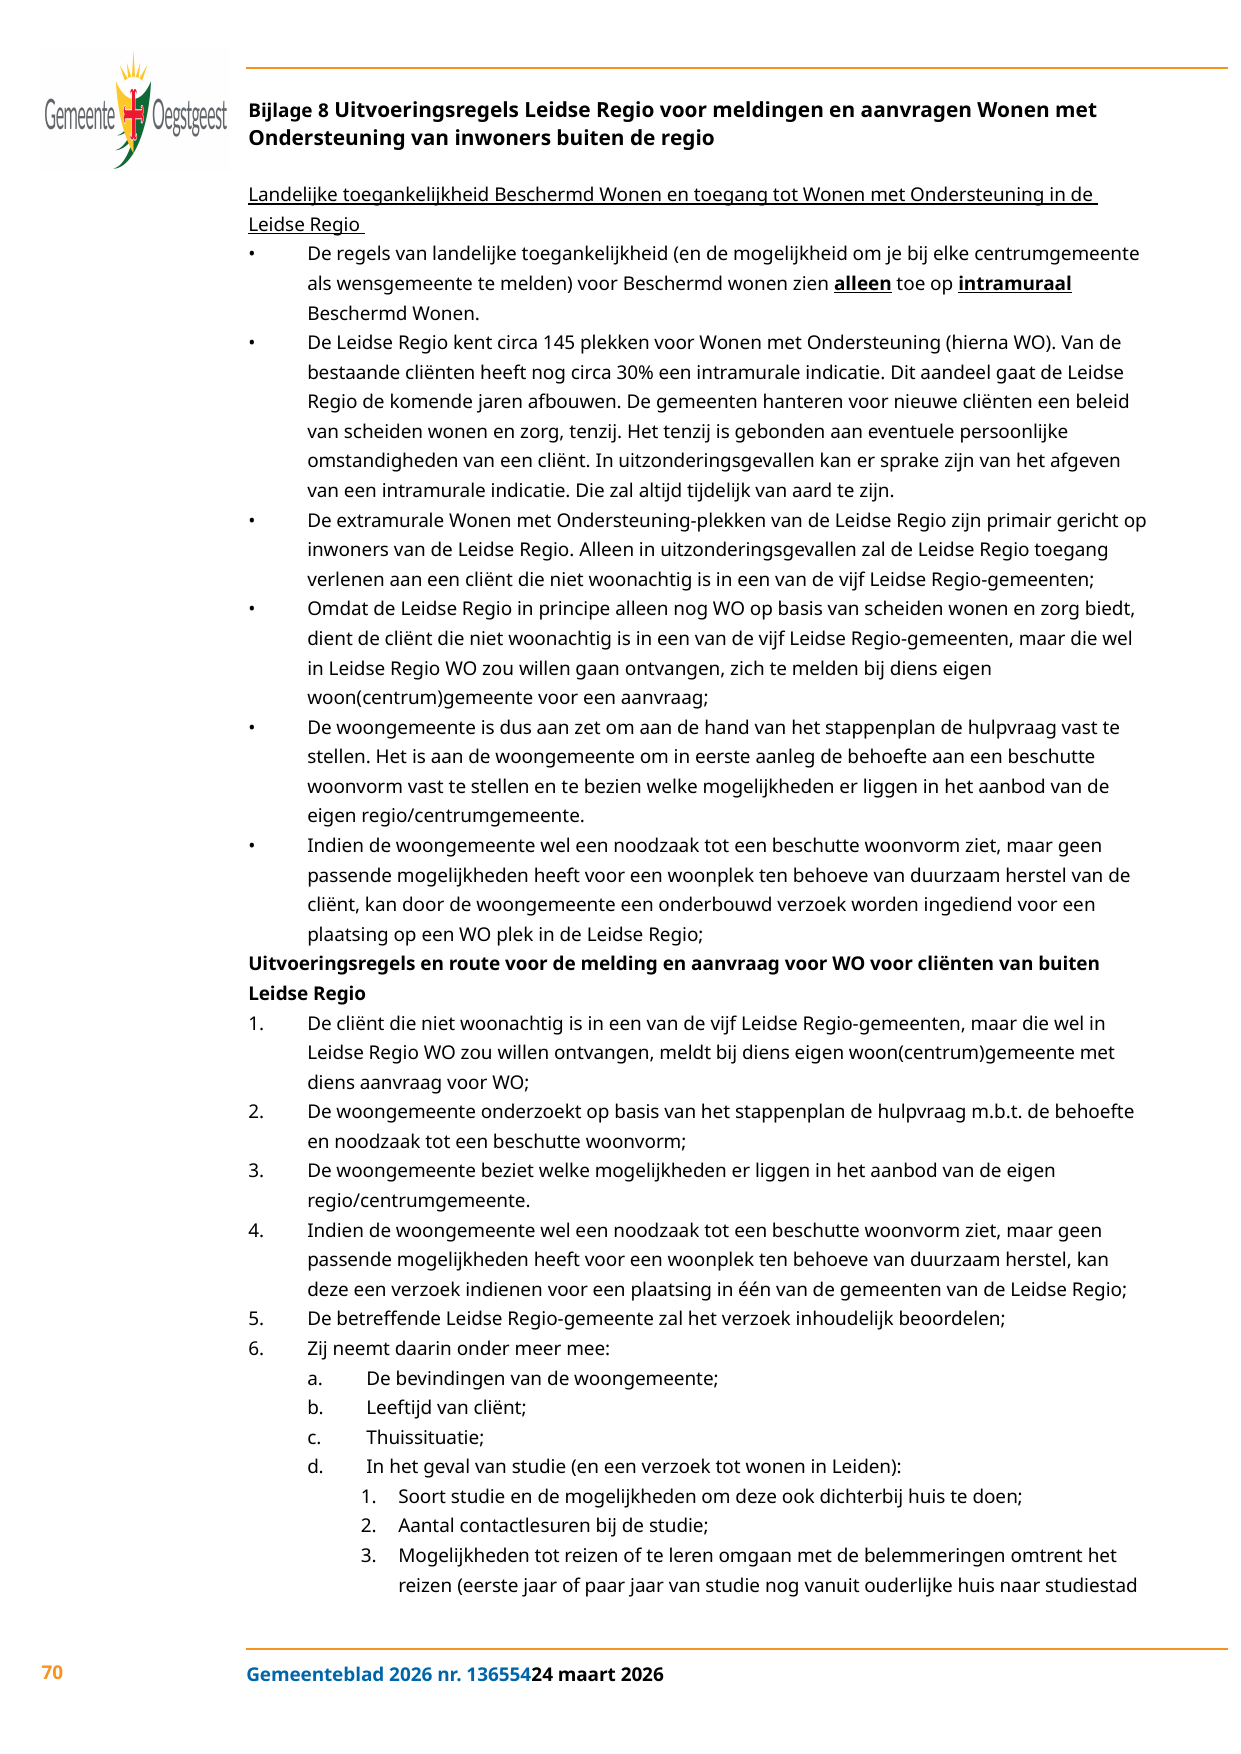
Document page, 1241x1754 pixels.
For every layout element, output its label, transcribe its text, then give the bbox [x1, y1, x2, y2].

text Uitvoeringsregels en route voor de melding en aanvraag voor WO voor cliënten van buiten Leidse Regio [248, 951, 1152, 1006]
list Omdat de Leidse Regio in principe alleen nog WO op basis van scheiden wonen en zorg biedt, dient de cliënt die niet woonachtig is in een van de vijf Leidse Regio-gemeenten, maar die wel in Leidse Regio WO zou willen gaan ontvangen, zich te melden bij diens eigen woon(centrum)gemeente voor een aanvraag; [248, 596, 1152, 710]
list Aantal contactlesuren bij de studie; [361, 1513, 1152, 1538]
list De extramurale Wonen met Ondersteuning-plekken van de Leidse Regio zijn primair gericht op inwoners van de Leidse Regio. Alleen in uitzonderingsgevallen zal de Leidse Regio toegang verlenen aan een cliënt die niet woonachtig is in een van de vijf Leidse Regio-gemeenten; [248, 507, 1152, 592]
text Landelijke toegankelijkheid Beschermd Wonen en toegang tot Wonen met Ondersteuning in de Leidse Regio [248, 181, 1152, 237]
list Indien de woongemeente wel een noodzaak tot een beschutte woonvorm ziet, maar geen passende mogelijkheden heeft voor een woonplek ten behoeve van duurzaam herstel, kan deze een verzoek indienen voor een plaatsing in één van de gemeenten van de Leidse Regio; [248, 1217, 1152, 1302]
list De betreffende Leidse Regio-gemeente zal het verzoek inhoudelijk beoordelen; [248, 1306, 1152, 1331]
list In het geval van studie (en een verzoek tot wonen in Leiden): [307, 1453, 1152, 1479]
list Thuissituatie; [307, 1424, 1152, 1449]
list De bevindingen van de woongemeente; [307, 1365, 1152, 1390]
list De woongemeente is dus aan zet om aan de hand van het stappenplan de hulpvraag vast te stellen. Het is aan de woongemeente om in eerste aanleg de behoefte aan een beschutte woonvorm vast te stellen en te bezien welke mogelijkheden er liggen in het aanbod van de eigen regio/centrumgemeente. [248, 714, 1152, 828]
list De woongemeente onderzoekt op basis van het stappenplan de hulpvraag m.b.t. de behoefte en noodzaak tot een beschutte woonvorm; [248, 1098, 1152, 1154]
list Mogelijkheden tot reizen of te leren omgaan met de belemmeringen omtrent het reizen (eerste jaar of paar jaar van studie nog vanuit ouderlijke huis naar studiestad [361, 1542, 1152, 1597]
list Zij neemt daarin onder meer mee: [248, 1335, 1152, 1361]
list Leeftijd van cliënt; [307, 1394, 1152, 1420]
list De woongemeente beziet welke mogelijkheden er liggen in het aanbod van de eigen regio/centrumgemeente. [248, 1158, 1152, 1213]
list De Leidse Regio kent circa 145 plekken voor Wonen met Ondersteuning (hierna WO). Van de bestaande cliënten heeft nog circa 30% een intramurale indicatie. Dit aandeel gaat de Leidse Regio de komende jaren afbouwen. De gemeenten hanteren voor nieuwe cliënten een beleid van scheiden wonen en zorg, tenzij. Het tenzij is gebonden aan eventuele persoonlijke omstandigheden van een cliënt. In uitzonderingsgevallen kan er sprake zijn van het afgeven van een intramurale indicatie. Die zal altijd tijdelijk van aard te zijn. [248, 329, 1152, 503]
text Bijlage 8 Uitvoeringsregels Leidse Regio voor meldingen en aanvragen Wonen met Ondersteuning van inwoners buiten de regio [248, 95, 1152, 152]
list Soort studie en de mogelijkheden om deze ook dichterbij huis te doen; [361, 1483, 1152, 1509]
list De regels van landelijke toegankelijkheid (en de mogelijkheid om je bij elke centrumgemeente als wensgemeente te melden) voor Beschermd wonen zien alleen toe op intramuraal Beschermd Wonen. [248, 241, 1152, 325]
picture [41, 47, 231, 172]
list Indien de woongemeente wel een noodzaak tot een beschutte woonvorm ziet, maar geen passende mogelijkheden heeft voor een woonplek ten behoeve van duurzaam herstel van de cliënt, kan door de woongemeente een onderbouwd verzoek worden ingediend voor een plaatsing op een WO plek in de Leidse Regio; [248, 832, 1152, 947]
list De cliënt die niet woonachtig is in een van de vijf Leidse Regio-gemeenten, maar die wel in Leidse Regio WO zou willen ontvangen, meldt bij diens eigen woon(centrum)gemeente met diens aanvraag voor WO; [248, 1010, 1152, 1094]
